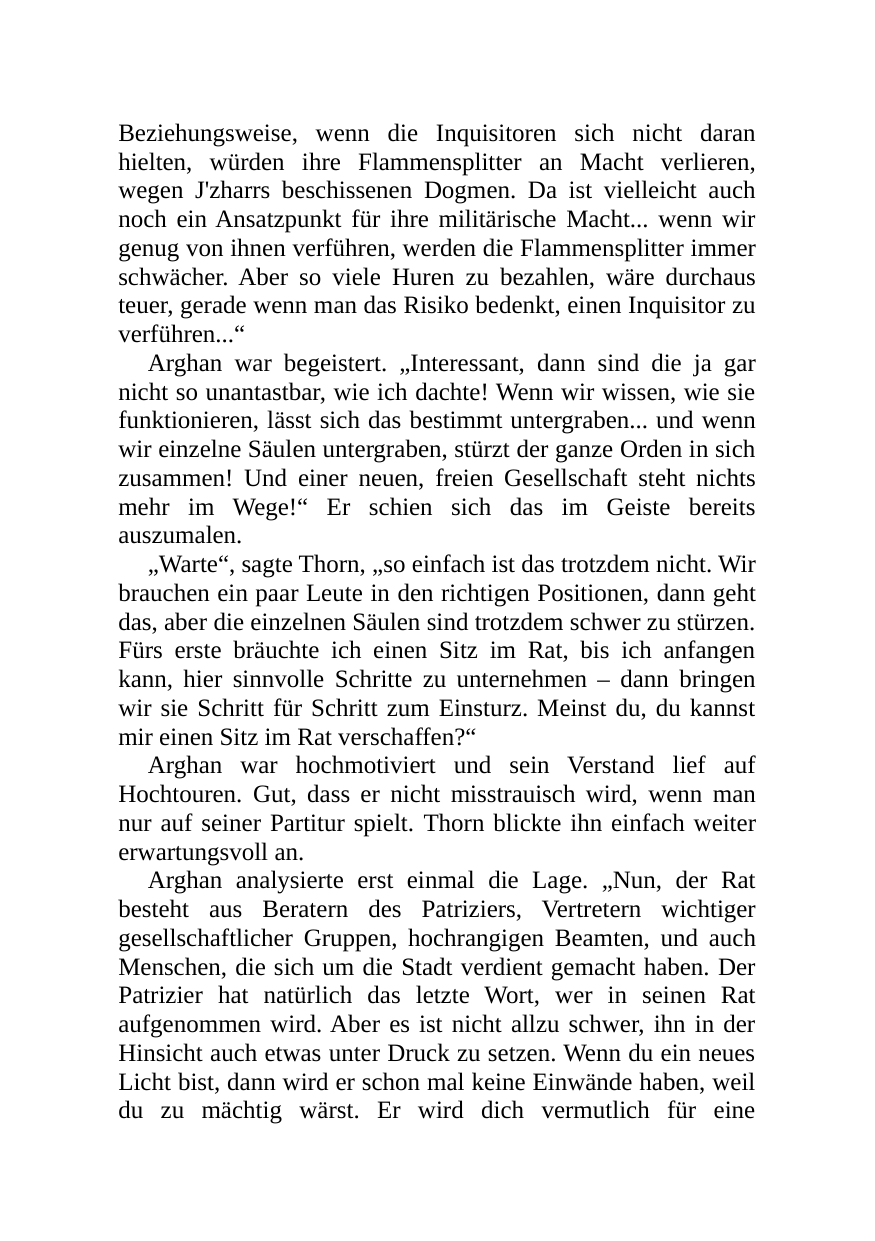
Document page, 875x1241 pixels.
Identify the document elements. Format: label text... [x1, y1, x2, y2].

text Beziehungsweise, wenn die Inquisitoren sich nicht daran hielten, würden ihre Flammensplitter an Macht verlieren, wegen J'zharrs beschissenen Dogmen. Da ist vielleicht auch noch ein Ansatzpunkt für ihre militärische Macht... wenn wir genug von ihnen verführen, werden die Flammensplitter immer schwächer. Aber so viele Huren zu bezahlen, wäre durchaus teuer, gerade wenn man das Risiko bedenkt, einen Inquisitor zu verführen...“ [118, 118, 756, 348]
text „Warte“, sagte Thorn, „so einfach ist das trotzdem nicht. Wir brauchen ein paar Leute in den richtigen Positionen, dann geht das, aber die einzelnen Säulen sind trotzdem schwer zu stürzen. Fürs erste bräuchte ich einen Sitz im Rat, bis ich anfangen kann, hier sinnvolle Schritte zu unternehmen – dann bringen wir sie Schritt für Schritt zum Einsturz. Meinst du, du kannst mir einen Sitz im Rat verschaffen?“ [118, 549, 756, 751]
text Arghan war hochmotiviert und sein Verstand lief auf Hochtouren. Gut, dass er nicht misstrauisch wird, wenn man nur auf seiner Partitur spielt. Thorn blickte ihn einfach weiter erwartungsvoll an. [118, 751, 756, 866]
text Arghan war begeistert. „Interessant, dann sind die ja gar nicht so unantastbar, wie ich dachte! Wenn wir wissen, wie sie funktionieren, lässt sich das bestimmt untergraben... und wenn wir einzelne Säulen untergraben, stürzt der ganze Orden in sich zusammen! Und einer neuen, freien Gesellschaft steht nichts mehr im Wege!“ Er schien sich das im Geiste bereits auszumalen. [118, 348, 756, 549]
text Arghan analysierte erst einmal die Lage. „Nun, der Rat besteht aus Beratern des Patriziers, Vertretern wichtiger gesellschaftlicher Gruppen, hochrangigen Beamten, und auch Menschen, die sich um die Stadt verdient gemacht haben. Der Patrizier hat natürlich das letzte Wort, wer in seinen Rat aufgenommen wird. Aber es ist nicht allzu schwer, ihn in der Hinsicht auch etwas unter Druck zu setzen. Wenn du ein neues Licht bist, dann wird er schon mal keine Einwände haben, weil du zu mächtig wärst. Er wird dich vermutlich für eine [118, 866, 756, 1124]
